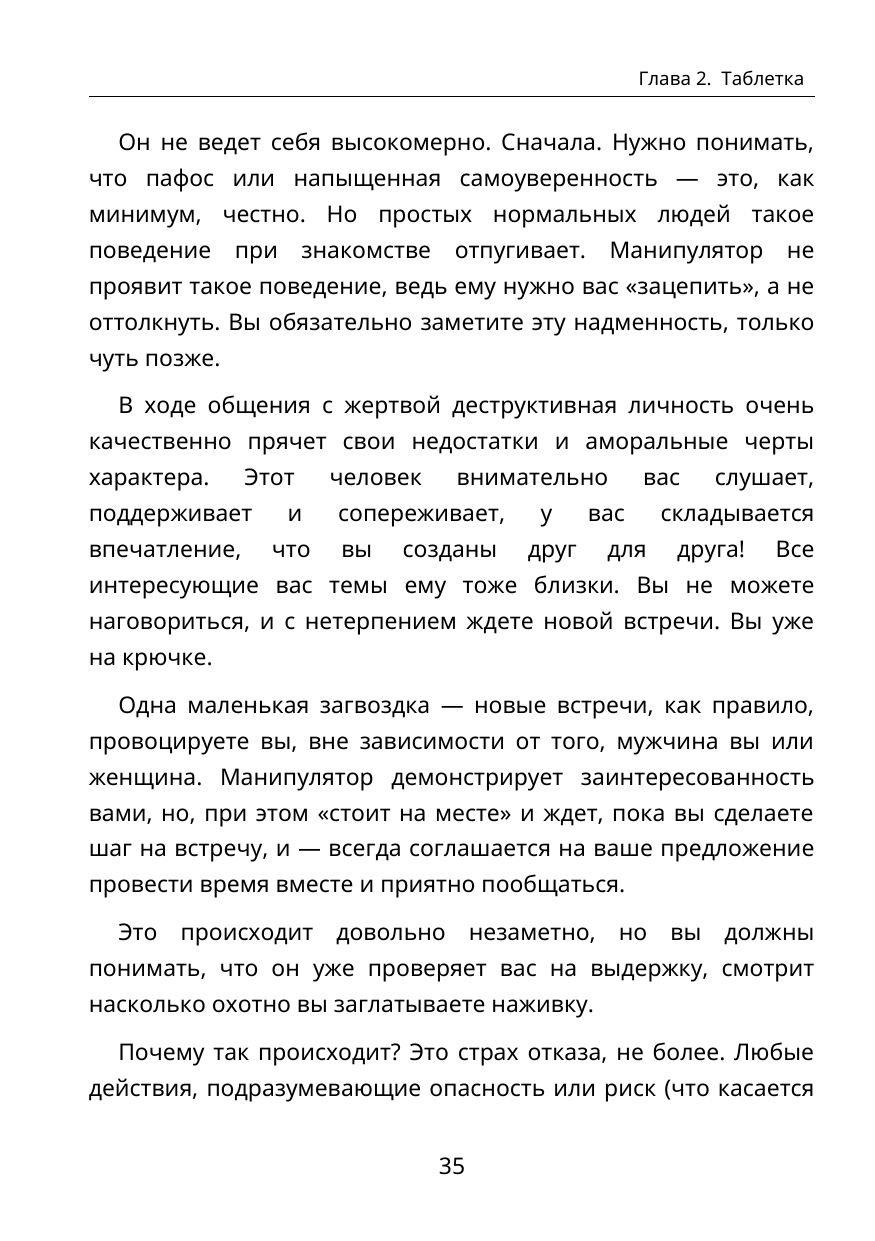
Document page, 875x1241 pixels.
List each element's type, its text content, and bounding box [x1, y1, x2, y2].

text В ходе общения с жертвой деструктивная личность очень качественно прячет свои недостатки и аморальные черты характера. Этот человек внимательно вас слушает, поддерживает и сопереживает, у вас складывается впечатление, что вы созданы друг для друга! Все интересующие вас темы ему тоже близки. Вы не можете наговориться, и с нетерпением ждете новой встречи. Вы уже на крючке. [88, 389, 815, 672]
text Почему так происходит? Это страх отказа, не более. Любые действия, подразумевающие опасность или риск (что касается [88, 1036, 815, 1103]
text Это происходит довольно незаметно, но вы должны понимать, что он уже проверяет вас на выдержку, смотрит насколько охотно вы заглатываете наживку. [88, 916, 815, 1019]
text Он не ведет себя высокомерно. Сначала. Нужно понимать, что пафос или напыщенная самоуверенность — это, как минимум, честно. Но простых нормальных людей такое поведение при знакомстве отпугивает. Манипулятор не проявит такое поведение, ведь ему нужно вас «зацепить», а не оттолкнуть. Вы обязательно заметите эту надменность, только чуть позже. [88, 126, 815, 373]
text Одна маленькая загвоздка — новые встречи, как правило, провоцируете вы, вне зависимости от того, мужчина вы или женщина. Манипулятор демонстрирует заинтересованность вами, но, при этом «стоит на месте» и ждет, пока вы сделаете шаг на встречу, и — всегда соглашается на ваше предложение провести время вместе и приятно пообщаться. [88, 689, 815, 899]
